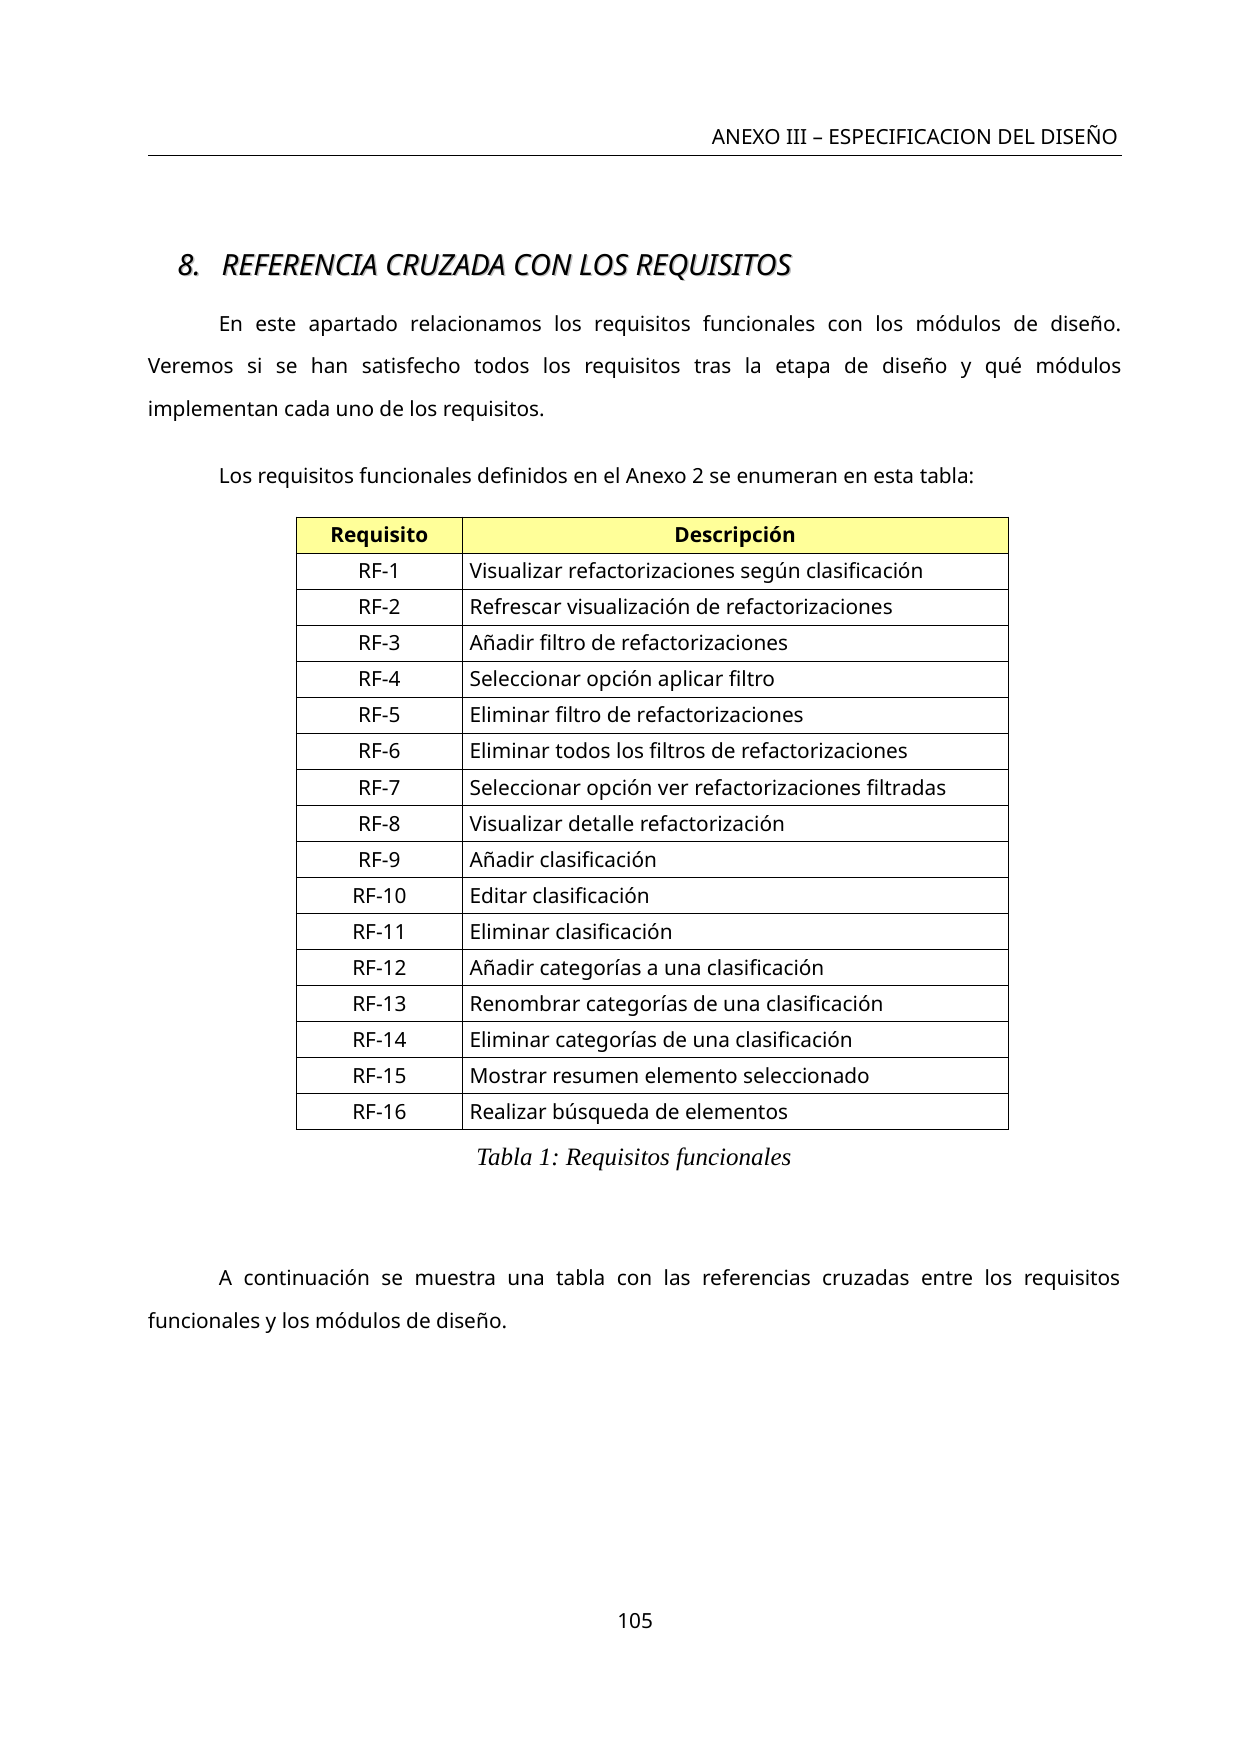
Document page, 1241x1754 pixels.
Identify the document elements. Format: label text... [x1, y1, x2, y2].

table_cell Visualizar detalle refactorización [463, 806, 1008, 841]
table_cell Editar clasificación [463, 878, 1008, 913]
table_cell RF-9 [297, 842, 462, 877]
table_cell Seleccionar opción ver refactorizaciones filtradas [463, 770, 1008, 805]
table_cell RF-8 [297, 806, 462, 841]
table_cell Refrescar visualización de refactorizaciones [463, 590, 1008, 625]
text En este apartado relacionamos los requisitos funcionales con los módulos de diseño. Veremos si se han satisfecho todos los requisitos tras la etapa de diseño y qué módulos implementan cada uno de los requisitos. [148, 309, 1122, 422]
table_cell RF-10 [297, 878, 462, 913]
table_cell RF-5 [297, 698, 462, 733]
table_cell Eliminar todos los filtros de refactorizaciones [463, 734, 1008, 769]
table_cell RF-16 [297, 1094, 462, 1129]
table_cell Visualizar refactorizaciones según clasificación [463, 554, 1008, 589]
table_cell Eliminar filtro de refactorizaciones [463, 698, 1008, 733]
table_cell Eliminar clasificación [463, 914, 1008, 949]
subtitle REFERENCIA CRUZADA CON LOS REQUISITOS [177, 244, 1122, 284]
table_cell RF-13 [297, 986, 462, 1021]
table_cell RF-11 [297, 914, 462, 949]
table_cell Añadir clasificación [463, 842, 1008, 877]
text Tabla 1: Requisitos funcionales [148, 1142, 1122, 1171]
table_cell RF-14 [297, 1022, 462, 1057]
text A continuación se muestra una tabla con las referencias cruzadas entre los requisitos funcionales y los módulos de diseño. [148, 1263, 1122, 1334]
table_cell Seleccionar opción aplicar filtro [463, 662, 1008, 697]
table_cell RF-6 [297, 734, 462, 769]
table_cell Realizar búsqueda de elementos [463, 1094, 1008, 1129]
table_cell RF-7 [297, 770, 462, 805]
table_cell RF-12 [297, 950, 462, 985]
table_cell Añadir filtro de refactorizaciones [463, 626, 1008, 661]
table_cell RF-1 [297, 554, 462, 589]
table_header Descripción [463, 518, 1008, 553]
table_cell Mostrar resumen elemento seleccionado [463, 1058, 1008, 1093]
table_header Requisito [297, 518, 462, 553]
table_cell Renombrar categorías de una clasificación [463, 986, 1008, 1021]
text Los requisitos funcionales definidos en el Anexo 2 se enumeran en esta tabla: [148, 461, 1122, 490]
table_cell RF-2 [297, 590, 462, 625]
table_cell RF-3 [297, 626, 462, 661]
table_cell RF-4 [297, 662, 462, 697]
table_cell Eliminar categorías de una clasificación [463, 1022, 1008, 1057]
table_cell Añadir categorías a una clasificación [463, 950, 1008, 985]
table_cell RF-15 [297, 1058, 462, 1093]
